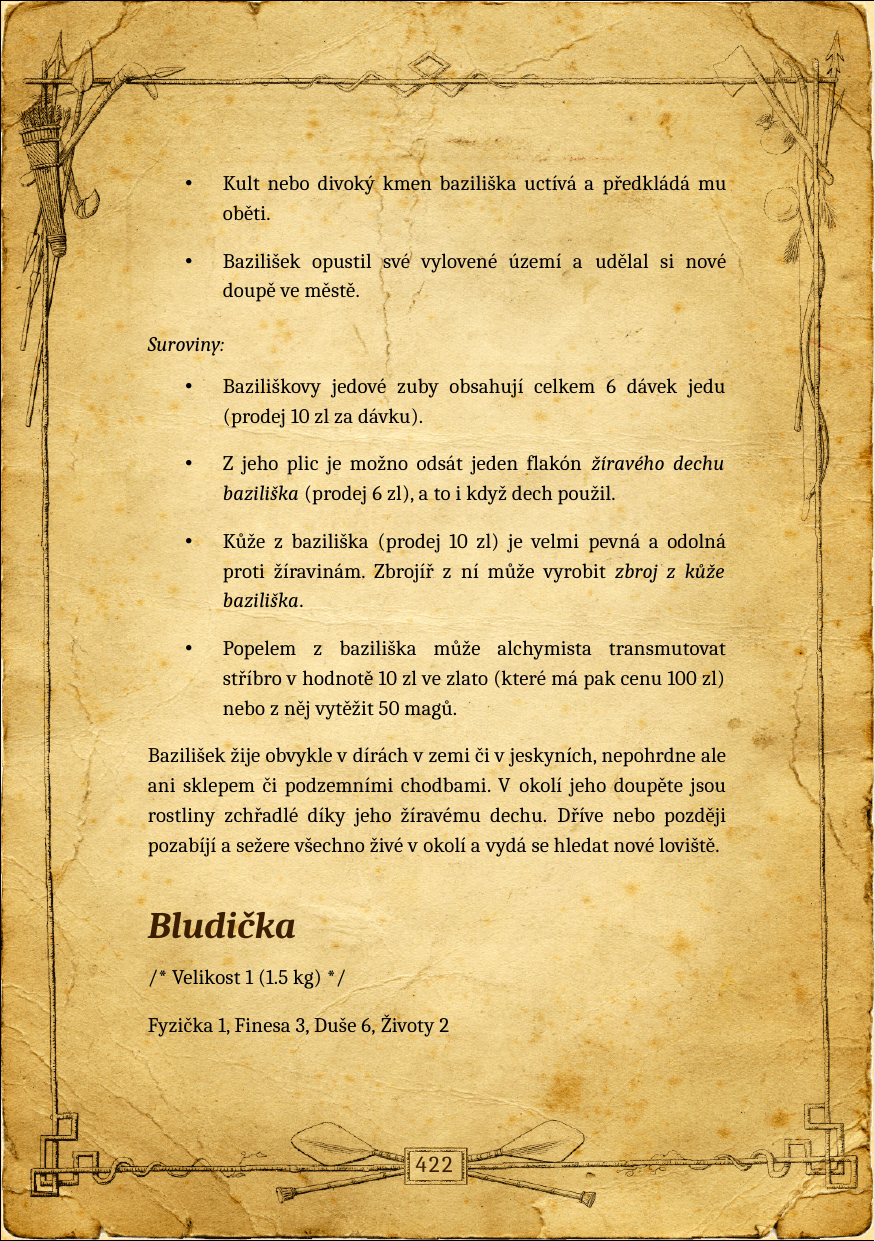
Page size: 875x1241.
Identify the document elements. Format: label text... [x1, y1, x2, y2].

list Z⁠ jeho plic je možno odsát jeden flakón žíravého dechu baziliška (prodej 6 zl), a⁠ to i⁠ když dech použil. [185, 452, 726, 506]
list Bazilišek opustil své vylovené území a⁠ udělal si nové doupě ve městě. [185, 249, 726, 303]
list Kůže z⁠ baziliška (prodej 10 zl) je velmi pevná a⁠ odolná proti žíravinám. Zbrojíř z⁠ ní může vyrobit zbroj z⁠ kůže baziliška. [185, 529, 726, 613]
list Kult nebo divoký kmen baziliška uctívá a⁠ předkládá mu oběti. [185, 172, 726, 226]
picture [1, 1, 874, 1240]
list Baziliškovy jedové zuby obsahují celkem 6 dávek jedu (prodej 10 zl za dávku). [185, 374, 726, 428]
list Popelem z⁠ baziliška může alchymista transmutovat stříbro v⁠ hodnotě 10 zl ve zlato (které má pak cenu 100 zl) nebo z⁠ něj vytěžit 50 magů. [185, 637, 726, 721]
text Suroviny: [148, 333, 726, 357]
text Bazilišek žije obvykle v⁠ dírách v⁠ zemi či v⁠ jeskyních, nepohrdne ale ani sklepem či podzemními chodbami. V⁠ okolí jeho doupěte jsou rostliny zchřadlé díky jeho žíravému dechu. Dříve nebo později pozabíjí a⁠ sežere všechno živé v⁠ okolí a⁠ vydá se hledat nové loviště. [148, 744, 726, 858]
text /* Velikost 1 (1.5 kg) */ [148, 966, 726, 990]
subtitle Bludička [148, 905, 726, 948]
text Fyzička 1, Finesa 3, Duše 6, Životy 2 [148, 1013, 726, 1037]
